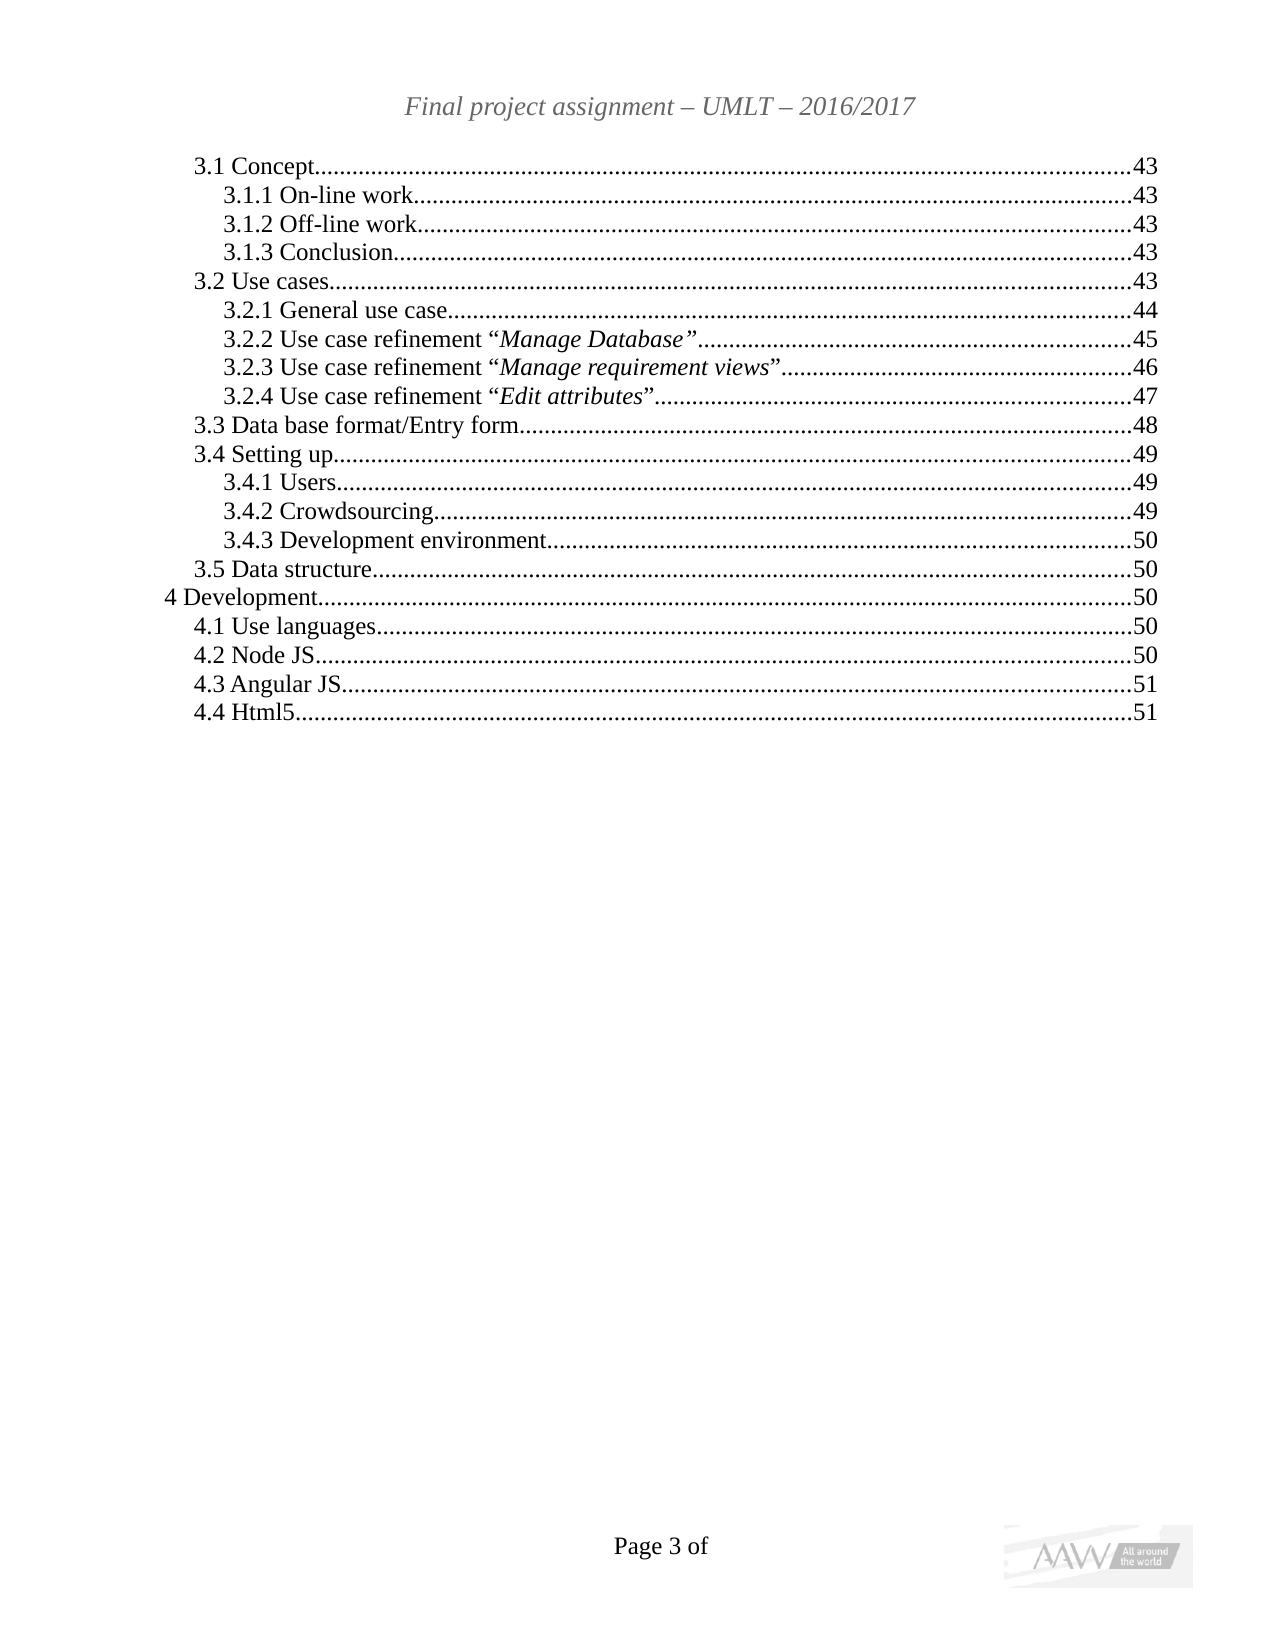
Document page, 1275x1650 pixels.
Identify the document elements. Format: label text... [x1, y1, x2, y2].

text 3.2.2 Use case refinement “Manage Database” 45 [223, 324, 1158, 352]
text 4 Development 50 [164, 582, 1158, 611]
text 3.2.1 General use case 44 [223, 295, 1158, 324]
text 3.1.1 On-line work 43 [223, 180, 1158, 209]
text 3.1.3 Conclusion 43 [223, 237, 1158, 266]
text 4.4 Html5 51 [193, 697, 1158, 726]
text 3.2.4 Use case refinement “Edit attributes” 47 [223, 381, 1158, 410]
text 3.4.1 Users 49 [223, 467, 1158, 496]
text 3.4 Setting up 49 [193, 439, 1158, 467]
text 3.2.3 Use case refinement “Manage requirement views” 46 [223, 352, 1158, 381]
text 4.1 Use languages 50 [193, 611, 1158, 640]
text 3.4.3 Development environment 50 [223, 525, 1158, 554]
text 4.2 Node JS 50 [193, 640, 1158, 669]
text 3.3 Data base format/Entry form 48 [193, 410, 1158, 439]
text 3.1 Concept 43 [193, 151, 1158, 180]
picture [1003, 1525, 1193, 1588]
text 3.1.2 Off-line work 43 [223, 209, 1158, 237]
text 3.5 Data structure 50 [193, 554, 1158, 582]
text 3.4.2 Crowdsourcing 49 [223, 496, 1158, 525]
text 3.2 Use cases 43 [193, 266, 1158, 295]
text 4.3 Angular JS 51 [193, 669, 1158, 697]
